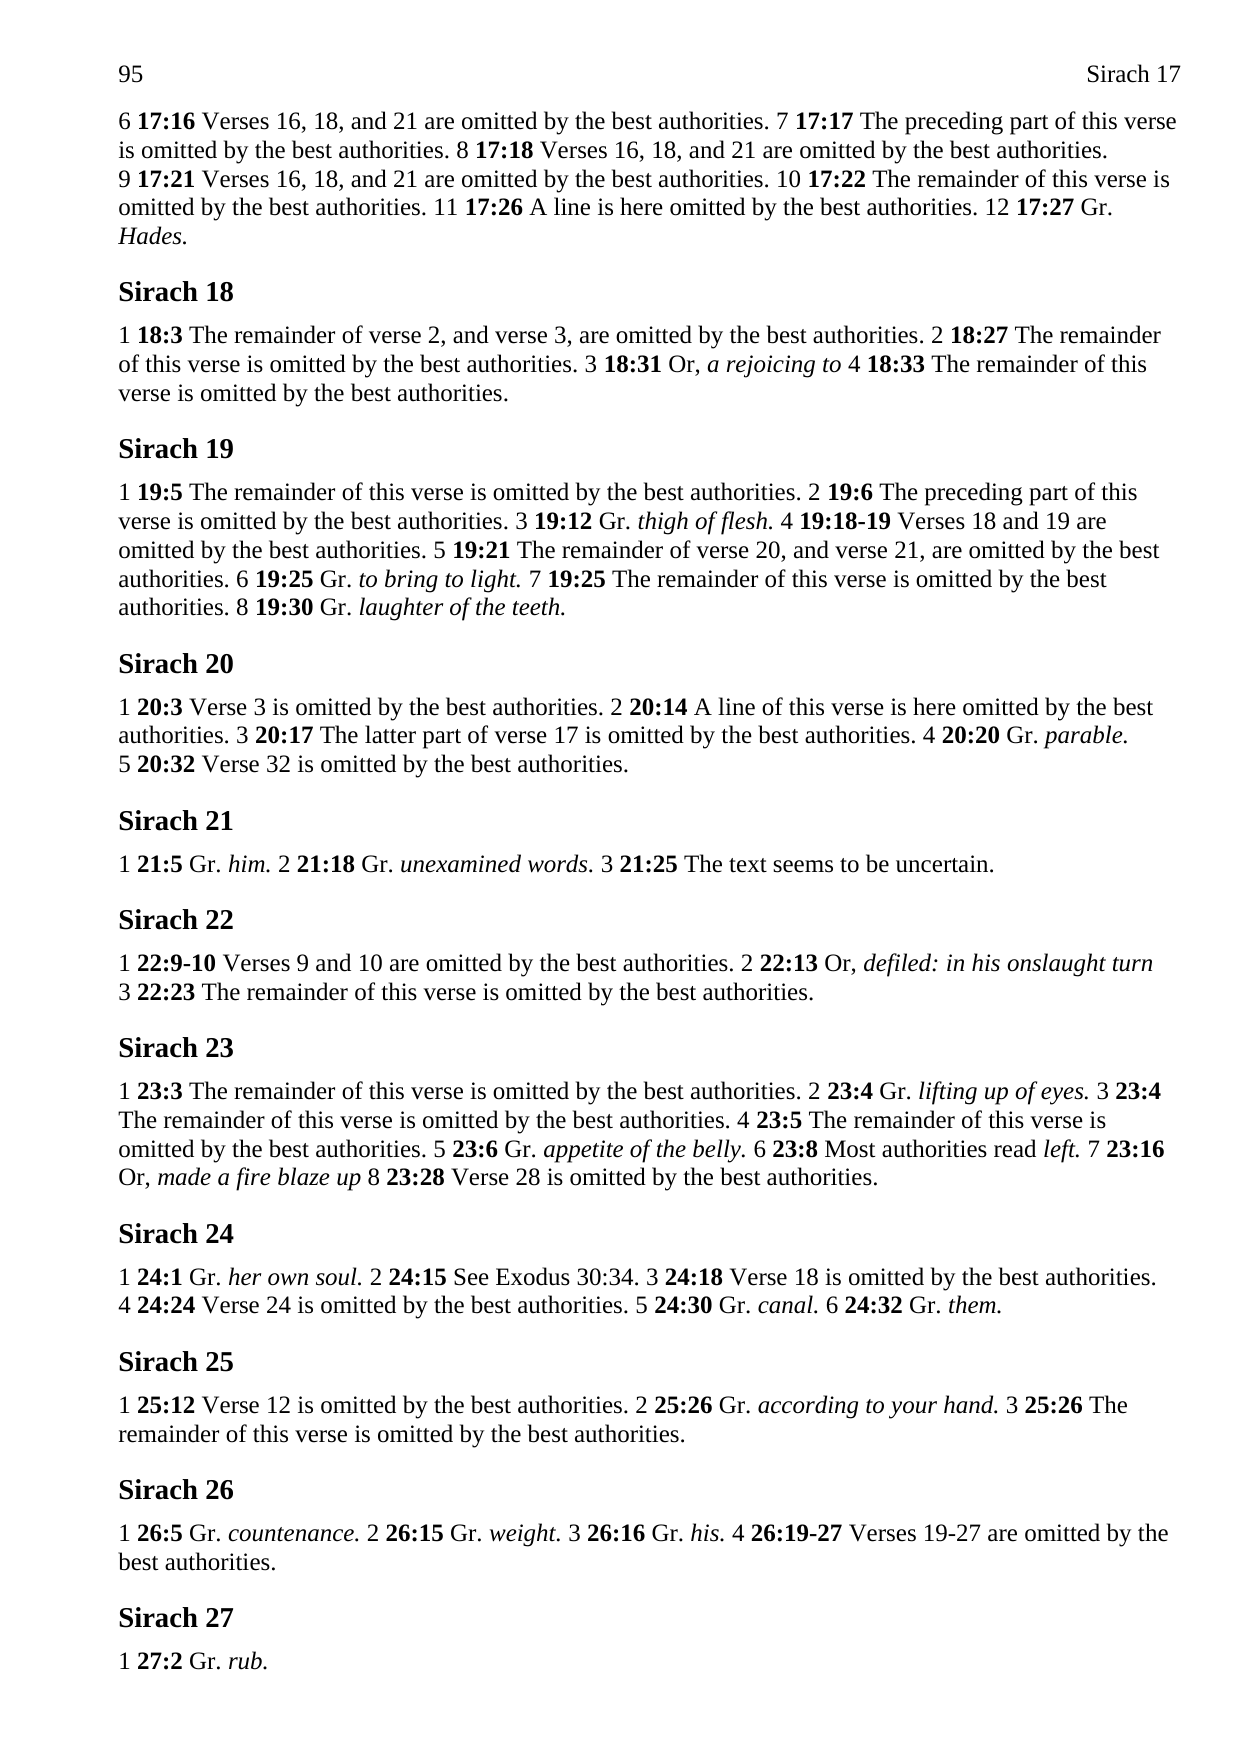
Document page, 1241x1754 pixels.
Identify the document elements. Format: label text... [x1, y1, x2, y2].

text 1 25:12 Verse 12 is omitted by the best authorities. 2 25:26 Gr. according to your hand. 3 25:26 The remainder of this verse is omitted by the best authorities. [118, 1390, 1181, 1447]
text 1 23:3 The remainder of this verse is omitted by the best authorities. 2 23:4 Gr. lifting up of eyes. 3 23:4 The remainder of this verse is omitted by the best authorities. 4 23:5 The remainder of this verse is omitted by the best authorities. 5 23:6 Gr. appetite of the belly. 6 23:8 Most authorities read left. 7 23:16 Or, made a fire blaze up 8 23:28 Verse 28 is omitted by the best authorities. [118, 1076, 1181, 1191]
subtitle Sirach 21 [118, 803, 1181, 836]
subtitle Sirach 24 [118, 1216, 1181, 1249]
subtitle Sirach 20 [118, 646, 1181, 679]
text 1 26:5 Gr. countenance. 2 26:15 Gr. weight. 3 26:16 Gr. his. 4 26:19-27 Verses 19-27 are omitted by the best authorities. [118, 1518, 1181, 1576]
subtitle Sirach 23 [118, 1031, 1181, 1064]
text 6 17:16 Verses 16, 18, and 21 are omitted by the best authorities. 7 17:17 The preceding part of this verse is omitted by the best authorities. 8 17:18 Verses 16, 18, and 21 are omitted by the best authorities. 9 17:21 Verses 16, 18, and 21 are omitted by the best authorities. 10 17:22 The remainder of this verse is omitted by the best authorities. 11 17:26 A line is here omitted by the best authorities. 12 17:27 Gr. Hades. [118, 106, 1181, 250]
text 1 27:2 Gr. rub. [118, 1646, 1181, 1675]
subtitle Sirach 18 [118, 275, 1181, 308]
text 1 21:5 Gr. him. 2 21:18 Gr. unexamined words. 3 21:25 The text seems to be uncertain. [118, 849, 1181, 877]
subtitle Sirach 19 [118, 432, 1181, 465]
text 1 18:3 The remainder of verse 2, and verse 3, are omitted by the best authorities. 2 18:27 The remainder of this verse is omitted by the best authorities. 3 18:31 Or, a rejoicing to 4 18:33 The remainder of this verse is omitted by the best authorities. [118, 321, 1181, 407]
subtitle Sirach 22 [118, 902, 1181, 936]
text 1 22:9-10 Verses 9 and 10 are omitted by the best authorities. 2 22:13 Or, defiled: in his onslaught turn 3 22:23 The remainder of this verse is omitted by the best authorities. [118, 948, 1181, 1006]
text 1 19:5 The remainder of this verse is omitted by the best authorities. 2 19:6 The preceding part of this verse is omitted by the best authorities. 3 19:12 Gr. thigh of flesh. 4 19:18-19 Verses 18 and 19 are omitted by the best authorities. 5 19:21 The remainder of verse 20, and verse 21, are omitted by the best authorities. 6 19:25 Gr. to bring to light. 7 19:25 The remainder of this verse is omitted by the best authorities. 8 19:30 Gr. laughter of the teeth. [118, 477, 1181, 621]
text 1 24:1 Gr. her own soul. 2 24:15 See Exodus 30:34. 3 24:18 Verse 18 is omitted by the best authorities. 4 24:24 Verse 24 is omitted by the best authorities. 5 24:30 Gr. canal. 6 24:32 Gr. them. [118, 1262, 1181, 1319]
text 1 20:3 Verse 3 is omitted by the best authorities. 2 20:14 A line of this verse is here omitted by the best authorities. 3 20:17 The latter part of verse 17 is omitted by the best authorities. 4 20:20 Gr. parable. 5 20:32 Verse 32 is omitted by the best authorities. [118, 692, 1181, 778]
subtitle Sirach 25 [118, 1344, 1181, 1377]
subtitle Sirach 27 [118, 1601, 1181, 1634]
subtitle Sirach 26 [118, 1472, 1181, 1506]
